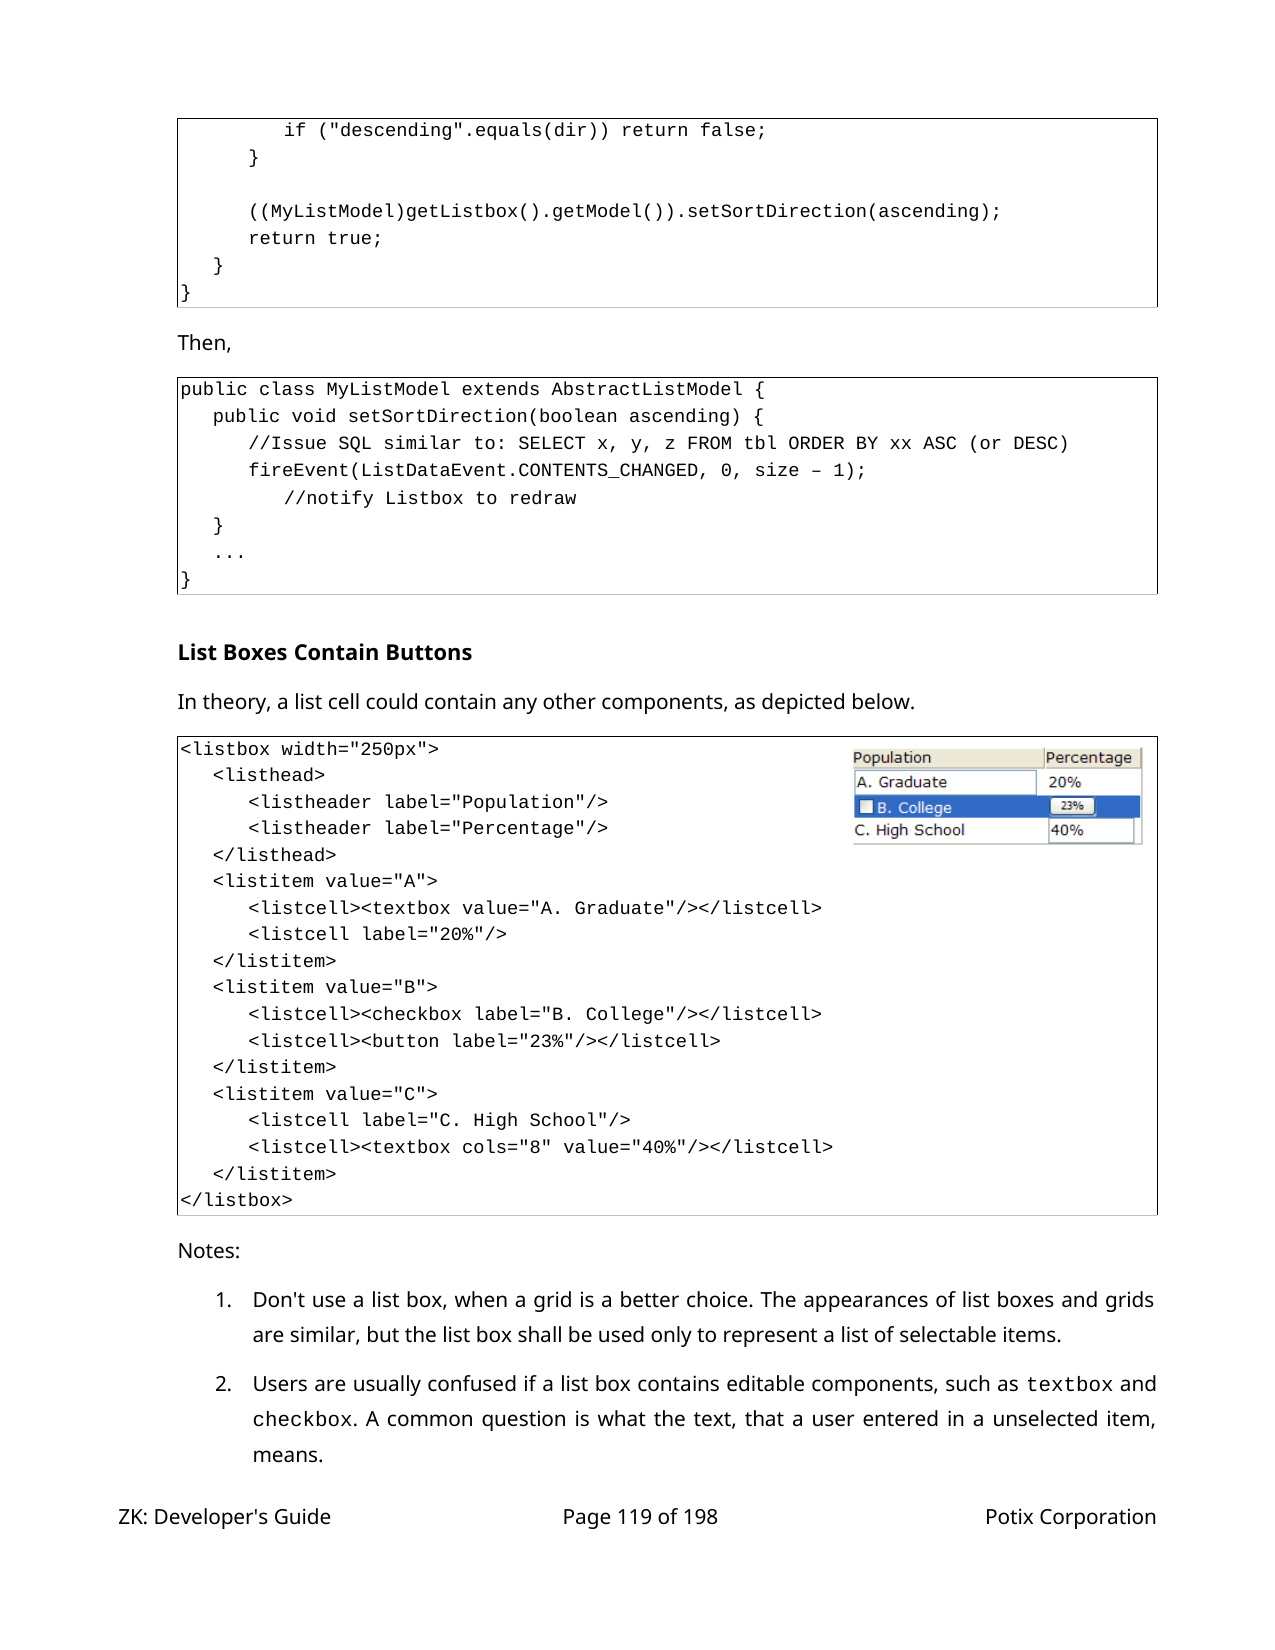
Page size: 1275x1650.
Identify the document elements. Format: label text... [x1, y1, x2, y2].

subtitle List Boxes Contain Buttons [177, 637, 1157, 667]
text return true; [178, 226, 1157, 250]
text Then, [177, 328, 1157, 356]
text <listbox width="250px"> <listhead> <listheader label="Population"/> <listheader label="Percentage"/> </listhead> <listitem value="A"> <listcell><textbox value="A. Graduate"/></listcell> <listcell label="20%"/> </listitem> <listitem value="B"> <listcell><checkbox label="B. College"/></listcell> <listcell><button label="23%"/></listcell> </listitem> <listitem value="C"> <listcell label="C. High School"/> <listcell><textbox cols="8" value="40%"/></listcell> </listitem> </listbox> [178, 737, 1157, 1215]
text fireEvent(ListDataEvent.CONTENTS_CHANGED, 0, size – 1); [178, 458, 1157, 483]
list Don't use a list box, when a grid is a better choice. The appearances of list boxes and grids are similar, but the list box shall be used only to represent a list of selectable items. [215, 1285, 1157, 1348]
text In theory, a list cell could contain any other components, as depicted below. [177, 687, 1157, 716]
text } [178, 253, 1157, 277]
text } [178, 280, 1157, 307]
text public class MyListModel extends AbstractListModel { [178, 378, 1157, 401]
text public void setSortDirection(boolean ascending) { [178, 404, 1157, 428]
text Notes: [177, 1236, 1157, 1264]
text if ("descending".equals(dir)) return false; } [178, 119, 1157, 196]
picture [851, 744, 1145, 847]
text ... [178, 540, 1157, 564]
text //notify Listbox to redraw [178, 486, 1157, 510]
text //Issue SQL similar to: SELECT x, y, z FROM tbl ORDER BY xx ASC (or DESC) [178, 431, 1157, 455]
text } [178, 567, 1157, 594]
text ((MyListModel)getListbox().getModel()).setSortDirection(ascending); [178, 198, 1157, 223]
text } [178, 513, 1157, 537]
list Users are usually confused if a list box contains editable components, such as textbox and checkbox. A common question is what the text, that a user entered in a unselected item, means. [215, 1369, 1157, 1468]
